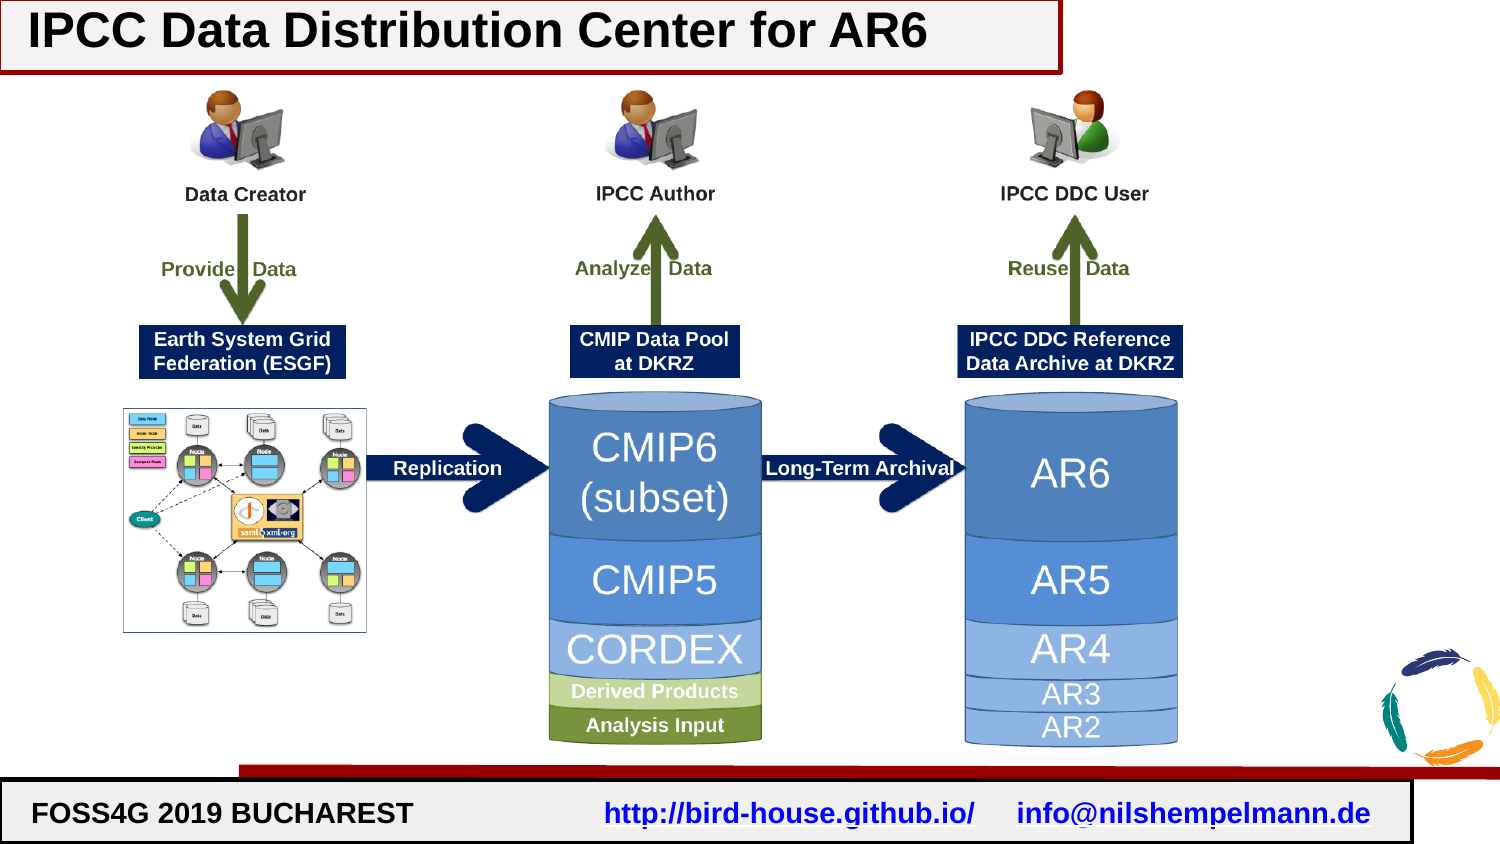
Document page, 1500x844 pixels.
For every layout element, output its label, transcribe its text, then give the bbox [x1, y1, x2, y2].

picture [1381, 648, 1500, 767]
text_box IPCC Data Distribution Center for AR6 [0, 0, 1061, 73]
picture [76, 13, 1203, 763]
